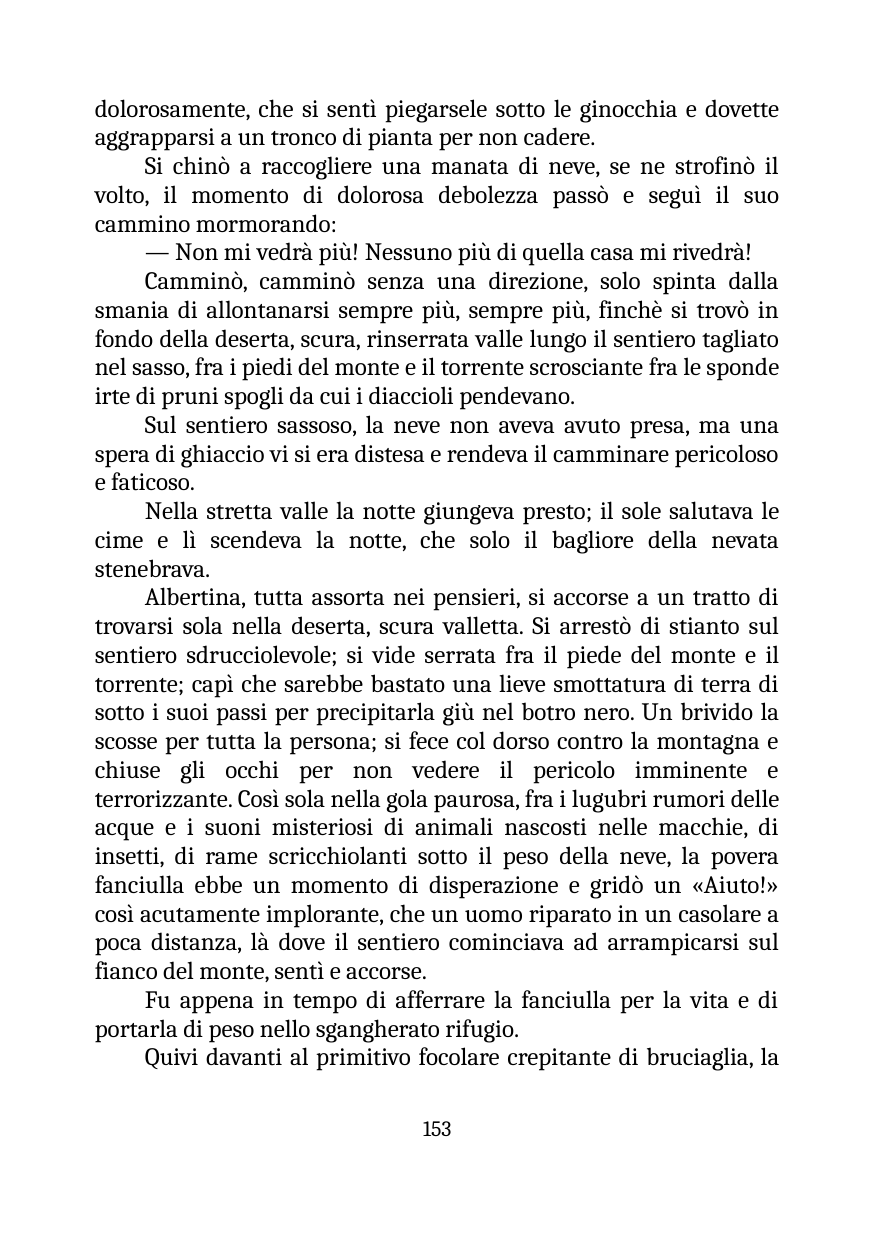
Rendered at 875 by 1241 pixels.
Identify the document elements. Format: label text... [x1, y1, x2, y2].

text — Non mi vedrà più! Nessuno più di quella casa mi rivedrà! [94, 238, 779, 267]
text Sul sentiero sassoso, la neve non aveva avuto presa, ma una spera di ghiaccio vi si era distesa e rendeva il camminare pericoloso e faticoso. [94, 411, 779, 497]
text Si chinò a raccogliere una manata di neve, se ne strofinò il volto, il momento di dolorosa debolezza passò e seguì il suo cammino mormorando: [94, 152, 779, 238]
text dolorosamente, che si sentì piegarsele sotto le ginocchia e dovette aggrapparsi a un tronco di pianta per non cadere. [94, 94, 779, 152]
text Albertina, tutta assorta nei pensieri, si accorse a un tratto di trovarsi sola nella deserta, scura valletta. Si arrestò di stianto sul sentiero sdrucciolevole; si vide serrata fra il piede del monte e il torrente; capì che sarebbe bastato una lieve smottatura di terra di sotto i suoi passi per precipitarla giù nel botro nero. Un brivido la scosse per tutta la persona; si fece col dorso contro la montagna e chiuse gli occhi per non vedere il pericolo imminente e terrorizzante. Così sola nella gola paurosa, fra i lugubri rumori delle acque e i suoni misteriosi di animali nascosti nelle macchie, di insetti, di rame scricchiolanti sotto il peso della neve, la povera fanciulla ebbe un momento di disperazione e gridò un «Aiuto!» così acutamente implorante, che un uomo riparato in un casolare a poca distanza, là dove il sentiero cominciava ad arrampicarsi sul fianco del monte, sentì e accorse. [94, 583, 779, 986]
text Nella stretta valle la notte giungeva presto; il sole salutava le cime e lì scendeva la notte, che solo il bagliore della nevata stenebrava. [94, 497, 779, 583]
text Fu appena in tempo di afferrare la fanciulla per la vita e di portarla di peso nello sgangherato rifugio. [94, 986, 779, 1043]
text Camminò, camminò senza una direzione, solo spinta dalla smania di allontanarsi sempre più, sempre più, finchè si trovò in fondo della deserta, scura, rinserrata valle lungo il sentiero tagliato nel sasso, fra i piedi del monte e il torrente scrosciante fra le sponde irte di pruni spogli da cui i diaccioli pendevano. [94, 267, 779, 411]
text Quivi davanti al primitivo focolare crepitante di bruciaglia, la [94, 1043, 779, 1072]
